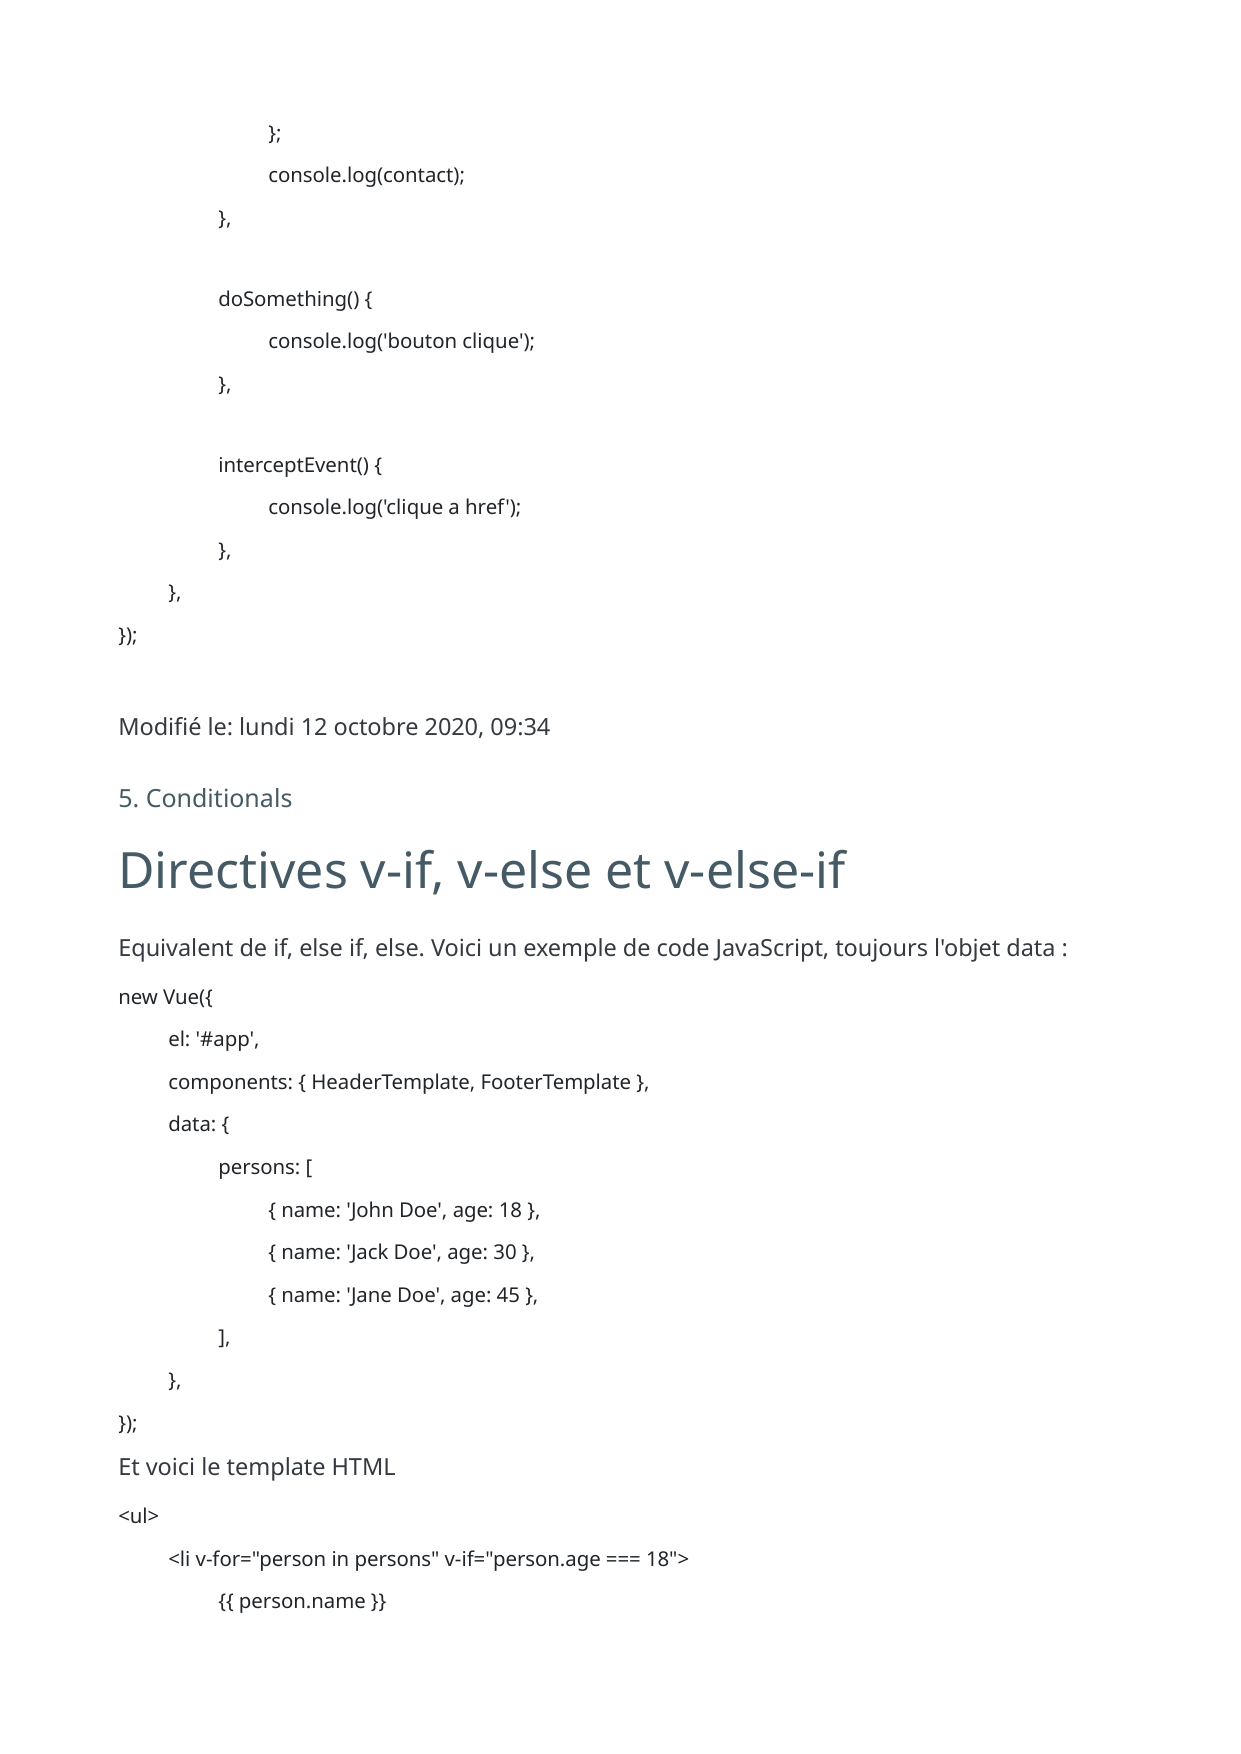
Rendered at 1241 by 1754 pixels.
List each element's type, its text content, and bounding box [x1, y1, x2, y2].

text Equivalent de if, else if, else. Voici un exemple de code JavaScript, toujours l'objet data : [118, 931, 1122, 963]
text interceptEvent() { [118, 450, 1122, 478]
text Et voici le template HTML [118, 1451, 1122, 1482]
text ], [118, 1323, 1122, 1351]
text Modifié le: lundi 12 octobre 2020, 09:34 [118, 711, 1122, 742]
text }, [118, 1366, 1122, 1394]
text el: '#app', [118, 1025, 1122, 1053]
text }, [118, 535, 1122, 563]
text {{ person.name }} [118, 1587, 1122, 1615]
text }); [118, 1408, 1122, 1436]
text { name: 'Jane Doe', age: 45 }, [118, 1280, 1122, 1308]
text }, [118, 369, 1122, 397]
text data: { [118, 1110, 1122, 1138]
text console.log('bouton clique'); [118, 327, 1122, 355]
text 5. Conditionals [118, 747, 1122, 815]
text doSomething() { [118, 284, 1122, 312]
text }, [118, 203, 1122, 231]
text components: { HeaderTemplate, FooterTemplate }, [118, 1067, 1122, 1095]
text new Vue({ [118, 982, 1122, 1010]
text }; [118, 118, 1122, 146]
text console.log('clique a href'); [118, 493, 1122, 521]
text console.log(contact); [118, 161, 1122, 189]
text }); [118, 621, 1122, 648]
subtitle Directives v-if, v-else et v-else-if [118, 835, 1122, 903]
text persons: [ [118, 1153, 1122, 1181]
text <li v-for="person in persons" v-if="person.age === 18"> [118, 1544, 1122, 1572]
text }, [118, 578, 1122, 606]
text <ul> [118, 1502, 1122, 1529]
text { name: 'Jack Doe', age: 30 }, [118, 1238, 1122, 1266]
text { name: 'John Doe', age: 18 }, [118, 1195, 1122, 1223]
